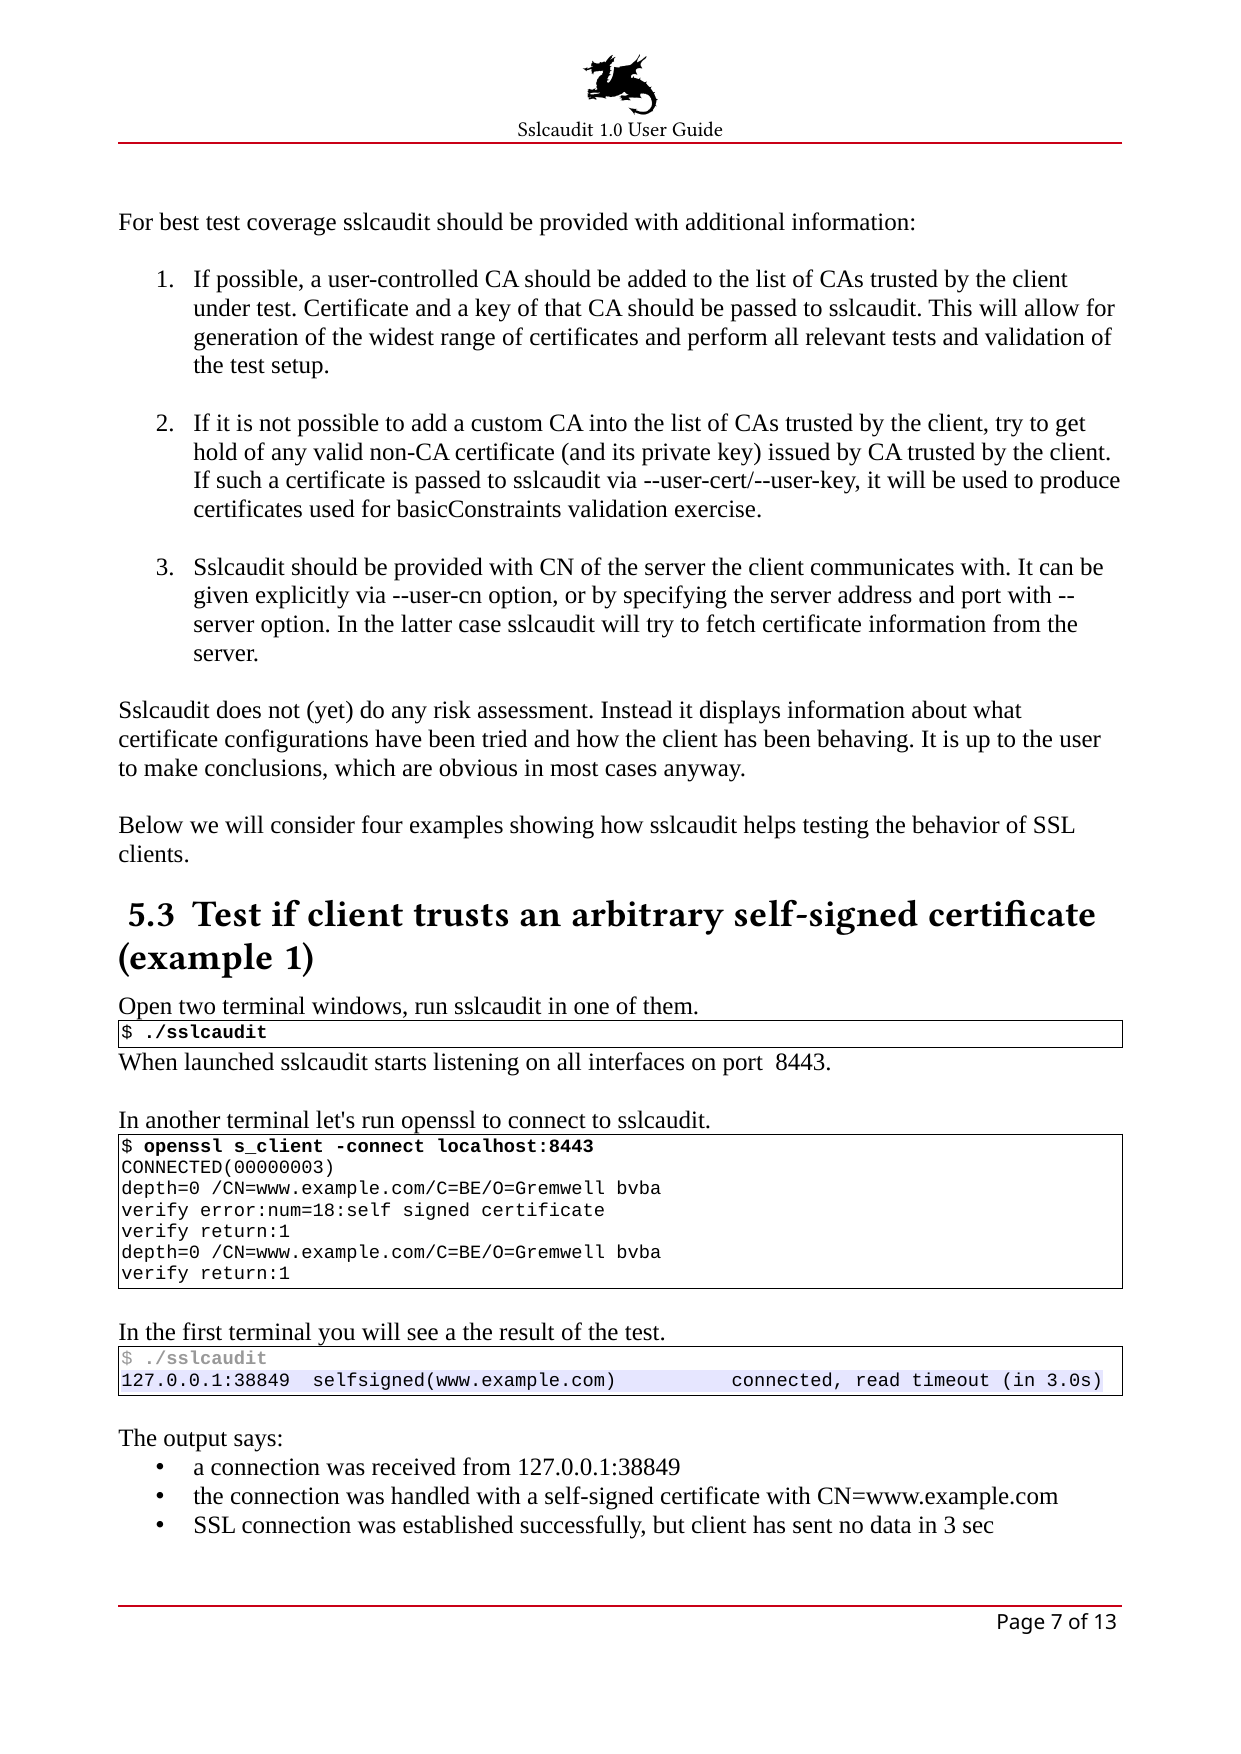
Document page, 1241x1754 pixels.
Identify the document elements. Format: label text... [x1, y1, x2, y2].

text verify return:1 [119, 1218, 1122, 1240]
text In another terminal let's run openssl to connect to sslcaudit. [118, 1105, 1122, 1133]
text Open two terminal windows, run sslcaudit in one of them. [118, 991, 1122, 1020]
list a connection was received from 127.0.0.1:38849 [156, 1452, 1122, 1481]
list Sslcaudit should be provided with CN of the server the client communicates with. It can be given explicitly via --user-cn option, or by specifying the server address and port with --server option. In the latter case sslcaudit will try to fetch certificate information from the server. [156, 552, 1122, 667]
text verify error:num=18:self signed certificate [119, 1197, 1122, 1218]
text Below we will consider four examples showing how sslcaudit helps testing the behavior of SSL clients. [118, 811, 1122, 868]
text For best test coverage sslcaudit should be provided with additional information: [118, 207, 1122, 236]
text $ openssl s_client -connect localhost:8443 [119, 1135, 1122, 1155]
text In the first terminal you will see a the result of the test. [118, 1317, 1122, 1346]
text The output says: [118, 1423, 1122, 1452]
text When launched sslcaudit starts listening on all interfaces on port 8443. [118, 1048, 1122, 1076]
list If it is not possible to add a custom CA into the list of CAs trusted by the client, try to get hold of any valid non-CA certificate (and its private key) issued by CA trusted by the client. If such a certificate is passed to sslcaudit via --user-cert/--user-key, it will be used to produce certificates used for basicConstraints validation exercise. [156, 408, 1122, 523]
text depth=0 /CN=www.example.com/C=BE/O=Gremwell bvba [119, 1176, 1122, 1197]
text depth=0 /CN=www.example.com/C=BE/O=Gremwell bvba [119, 1240, 1122, 1261]
text Sslcaudit does not (yet) do any risk assessment. Instead it displays information about what certificate configurations have been tried and how the client has been behaving. It is up to the user to make conclusions, which are obvious in most cases anyway. [118, 696, 1122, 782]
text $ ./sslcaudit [119, 1021, 1122, 1047]
list the connection was handled with a self-signed certificate with CN=www.example.com [156, 1481, 1122, 1510]
text 127.0.0.1:38849 selfsigned(www.example.com) connected, read timeout (in 3.0s) [119, 1367, 1122, 1395]
list If possible, a user-controlled CA should be added to the list of CAs trusted by the client under test. Certificate and a key of that CA should be passed to sslcaudit. This will allow for generation of the widest range of certificates and perform all relevant tests and validation of the test setup. [156, 264, 1122, 379]
text CONNECTED(00000003) [119, 1155, 1122, 1176]
subtitle Test if client trusts an arbitrary self-signed certificate (example 1) [118, 893, 1122, 978]
text $ ./sslcaudit [119, 1347, 1122, 1367]
picture [582, 54, 658, 115]
text verify return:1 [119, 1261, 1122, 1288]
list SSL connection was established successfully, but client has sent no data in 3 sec [156, 1510, 1122, 1538]
